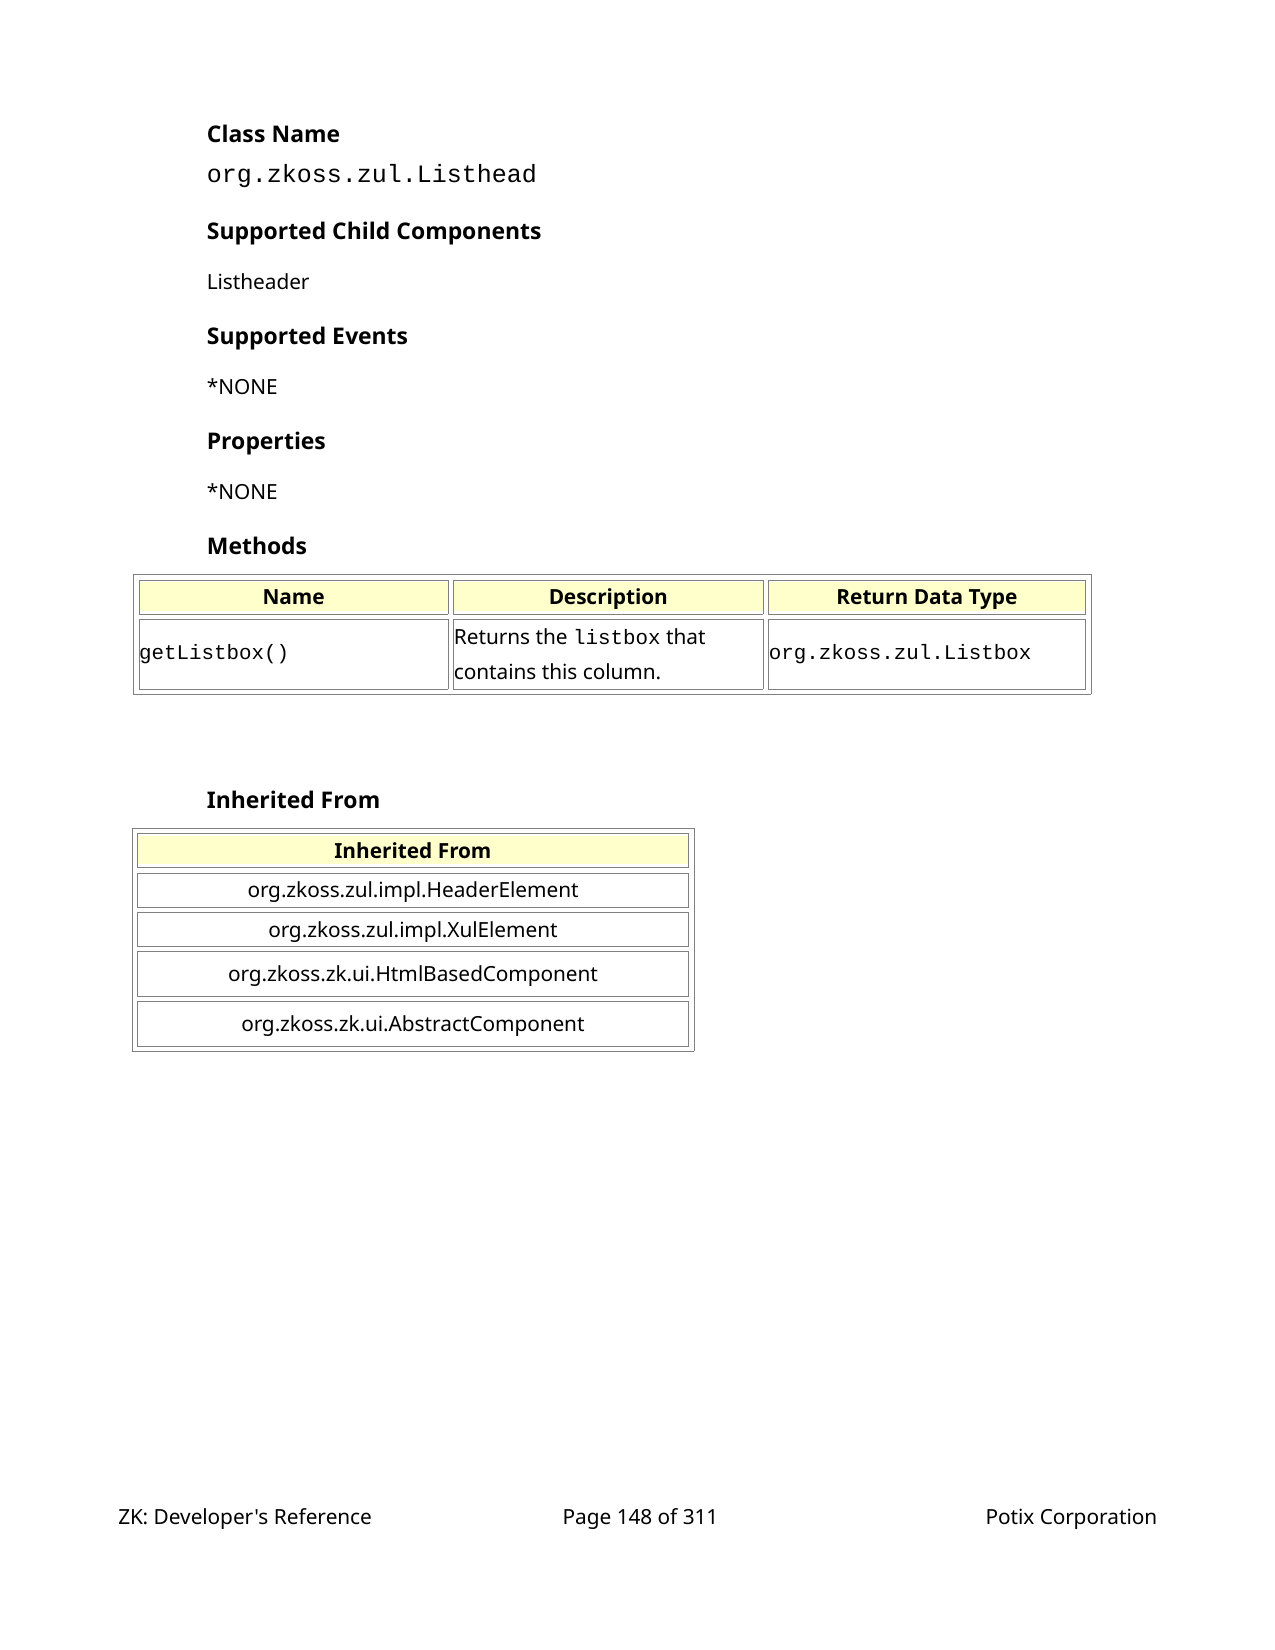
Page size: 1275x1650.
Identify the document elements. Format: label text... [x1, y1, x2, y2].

table_header Name [136, 575, 451, 613]
text *NONE [207, 477, 1157, 505]
subtitle Class Name [207, 118, 1157, 149]
text *NONE [207, 372, 1157, 400]
table_cell org.zkoss.zk.ui.HtmlBasedComponent [134, 946, 691, 996]
table_header Description [451, 575, 766, 613]
subtitle Inherited From [207, 784, 1157, 815]
text org.zkoss.zul.Listhead [207, 162, 1157, 190]
table_cell org.zkoss.zk.ui.AbstractComponent [134, 996, 691, 1046]
table_cell getListbox() [136, 614, 451, 688]
table_cell org.zkoss.zul.Listbox [766, 614, 1088, 688]
table_header Return Data Type [766, 575, 1088, 613]
table_cell org.zkoss.zul.impl.HeaderElement [134, 867, 691, 907]
table_cell Returns the listbox that contains this column. [451, 614, 766, 688]
subtitle Methods [207, 530, 1157, 562]
table_header Inherited From [134, 829, 691, 867]
table_cell org.zkoss.zul.impl.XulElement [134, 907, 691, 946]
subtitle Properties [207, 425, 1157, 456]
text Listheader [207, 267, 1157, 295]
subtitle Supported Events [207, 320, 1157, 351]
subtitle Supported Child Components [207, 215, 1157, 246]
